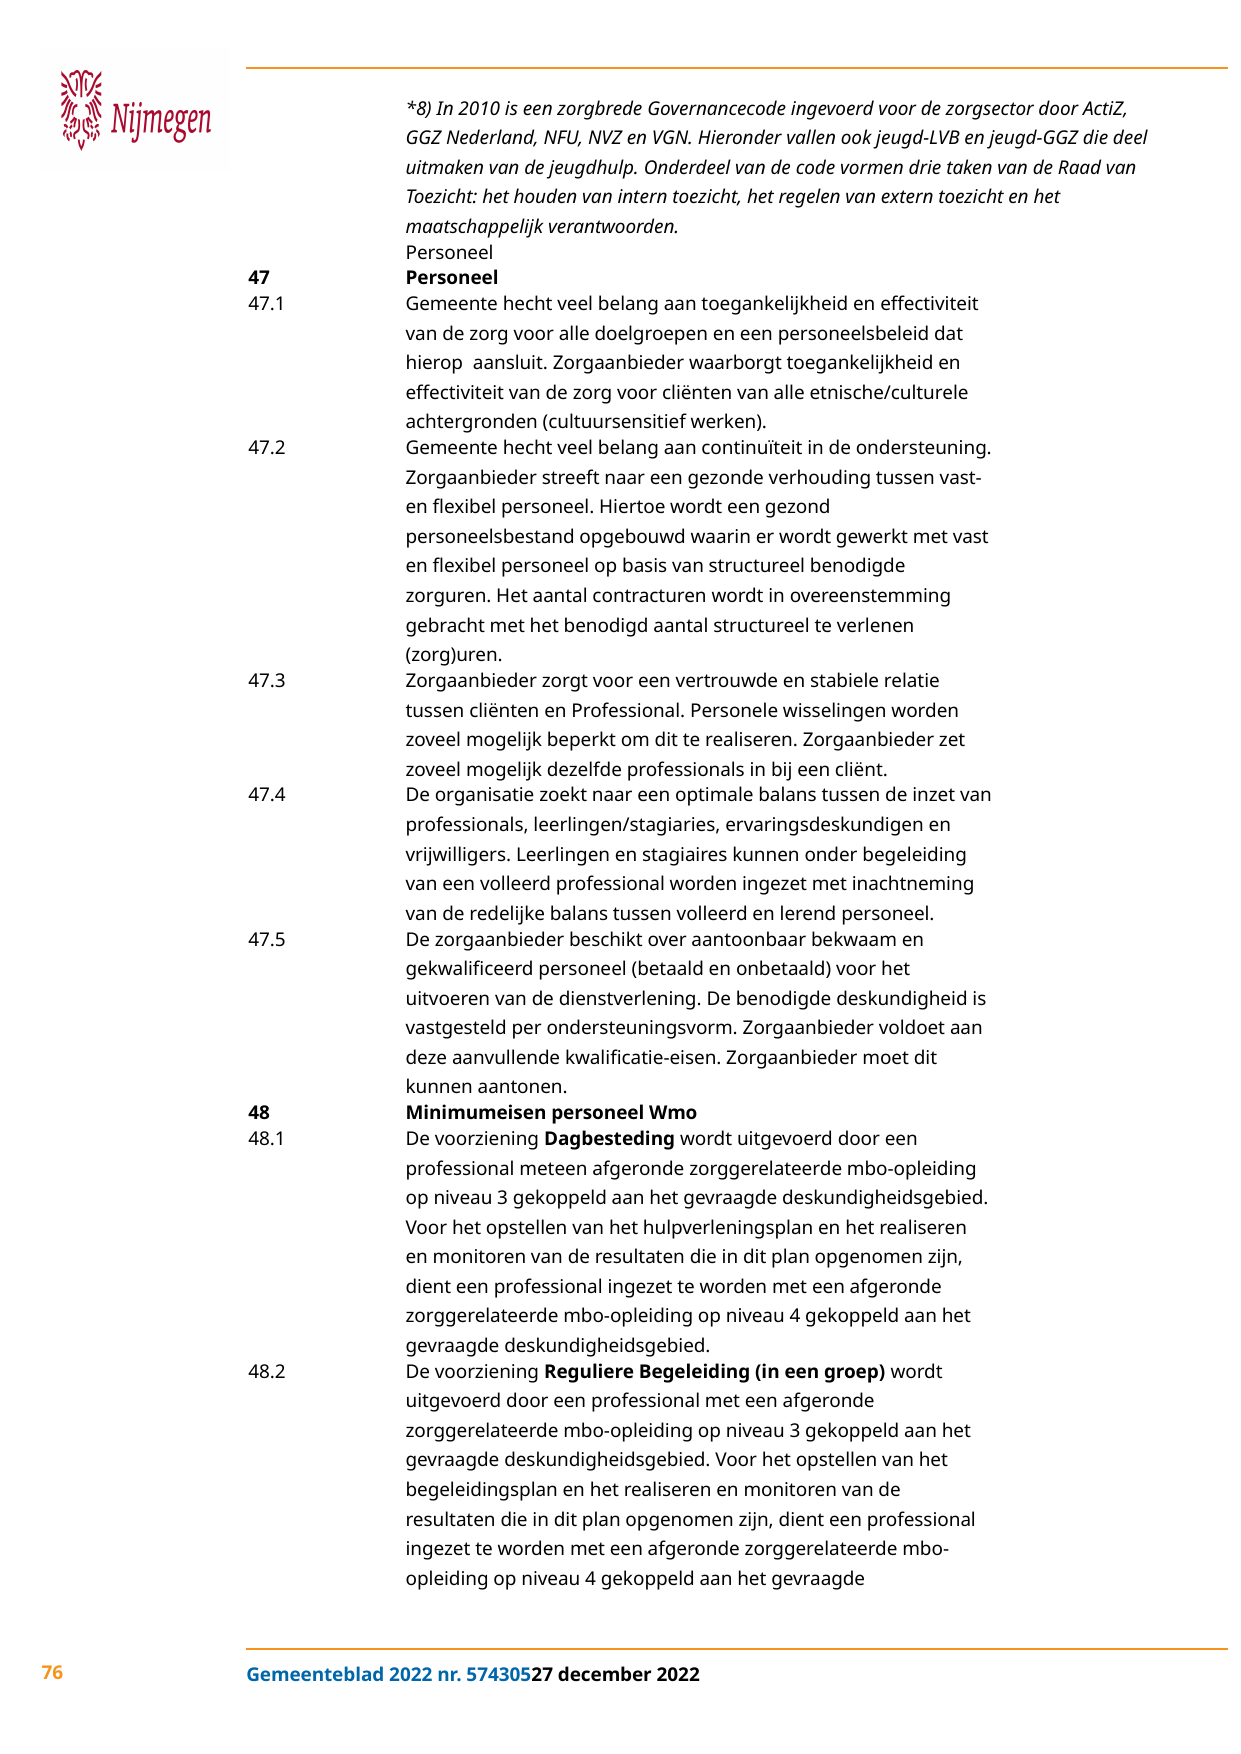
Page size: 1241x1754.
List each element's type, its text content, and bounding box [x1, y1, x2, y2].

table_cell [248, 95, 405, 239]
table_cell 47.1 [248, 290, 405, 434]
table_cell 47.3 [248, 667, 405, 782]
table_cell 48 [248, 1099, 405, 1125]
table_cell Personeel [405, 239, 994, 264]
table_cell Gemeente hecht veel belang aan toegankelijkheid en effectiviteit van de zorg voor alle doelgroepen en een personeelsbeleid dat hierop aansluit. Zorgaanbieder waarborgt toegankelijkheid en effectiviteit van de zorg voor cliënten van alle etnische/culturele achtergronden (cultuursensitief werken). [405, 290, 994, 434]
table_cell 48.1 [248, 1125, 405, 1358]
table_cell De voorziening Dagbesteding wordt uitgevoerd door een professional meteen afgeronde zorggerelateerde mbo-opleiding op niveau 3 gekoppeld aan het gevraagde deskundigheidsgebied. Voor het opstellen van het hulpverleningsplan en het realiseren en monitoren van de resultaten die in dit plan opgenomen zijn, dient een professional ingezet te worden met een afgeronde zorggerelateerde mbo-opleiding op niveau 4 gekoppeld aan het gevraagde deskundigheidsgebied. [405, 1125, 994, 1358]
table_cell *8) In 2010 is een zorgbrede Governancecode ingevoerd voor de zorgsector door ActiZ, GGZ Nederland, NFU, NVZ en VGN. Hieronder vallen ook jeugd-LVB en jeugd-GGZ die deel uitmaken van de jeugdhulp. Onderdeel van de code vormen drie taken van de Raad van Toezicht: het houden van intern toezicht, het regelen van extern toezicht en het maatschappelijk verantwoorden. [405, 95, 1152, 239]
table_cell 47.2 [248, 434, 405, 667]
picture [41, 47, 231, 172]
table_cell 47.5 [248, 926, 405, 1099]
table_cell De zorgaanbieder beschikt over aantoonbaar bekwaam en gekwalificeerd personeel (betaald en onbetaald) voor het uitvoeren van de dienstverlening. De benodigde deskundigheid is vastgesteld per ondersteuningsvorm. Zorgaanbieder voldoet aan deze aanvullende kwalificatie-eisen. Zorgaanbieder moet dit kunnen aantonen. [405, 926, 994, 1099]
table_cell 47.4 [248, 782, 405, 926]
table_cell [248, 239, 405, 264]
table_cell Minimumeisen personeel Wmo [405, 1099, 994, 1125]
table_cell 47 [248, 265, 405, 290]
table_cell De voorziening Reguliere Begeleiding (in een groep) wordt uitgevoerd door een professional met een afgeronde zorggerelateerde mbo-opleiding op niveau 3 gekoppeld aan het gevraagde deskundigheidsgebied. Voor het opstellen van het begeleidingsplan en het realiseren en monitoren van de resultaten die in dit plan opgenomen zijn, dient een professional ingezet te worden met een afgeronde zorggerelateerde mbo-opleiding op niveau 4 gekoppeld aan het gevraagde [405, 1358, 994, 1591]
table_cell Gemeente hecht veel belang aan continuïteit in de ondersteuning. Zorgaanbieder streeft naar een gezonde verhouding tussen vast- en flexibel personeel. Hiertoe wordt een gezond personeelsbestand opgebouwd waarin er wordt gewerkt met vast en flexibel personeel op basis van structureel benodigde zorguren. Het aantal contracturen wordt in overeenstemming gebracht met het benodigd aantal structureel te verlenen (zorg)uren. [405, 434, 994, 667]
table_cell Personeel [405, 265, 994, 290]
table_cell Zorgaanbieder zorgt voor een vertrouwde en stabiele relatie tussen cliënten en Professional. Personele wisselingen worden zoveel mogelijk beperkt om dit te realiseren. Zorgaanbieder zet zoveel mogelijk dezelfde professionals in bij een cliënt. [405, 667, 994, 782]
table_cell De organisatie zoekt naar een optimale balans tussen de inzet van professionals, leerlingen/stagiaries, ervaringsdeskundigen en vrijwilligers. Leerlingen en stagiaires kunnen onder begeleiding van een volleerd professional worden ingezet met inachtneming van de redelijke balans tussen volleerd en lerend personeel. [405, 782, 994, 926]
table_cell 48.2 [248, 1358, 405, 1591]
